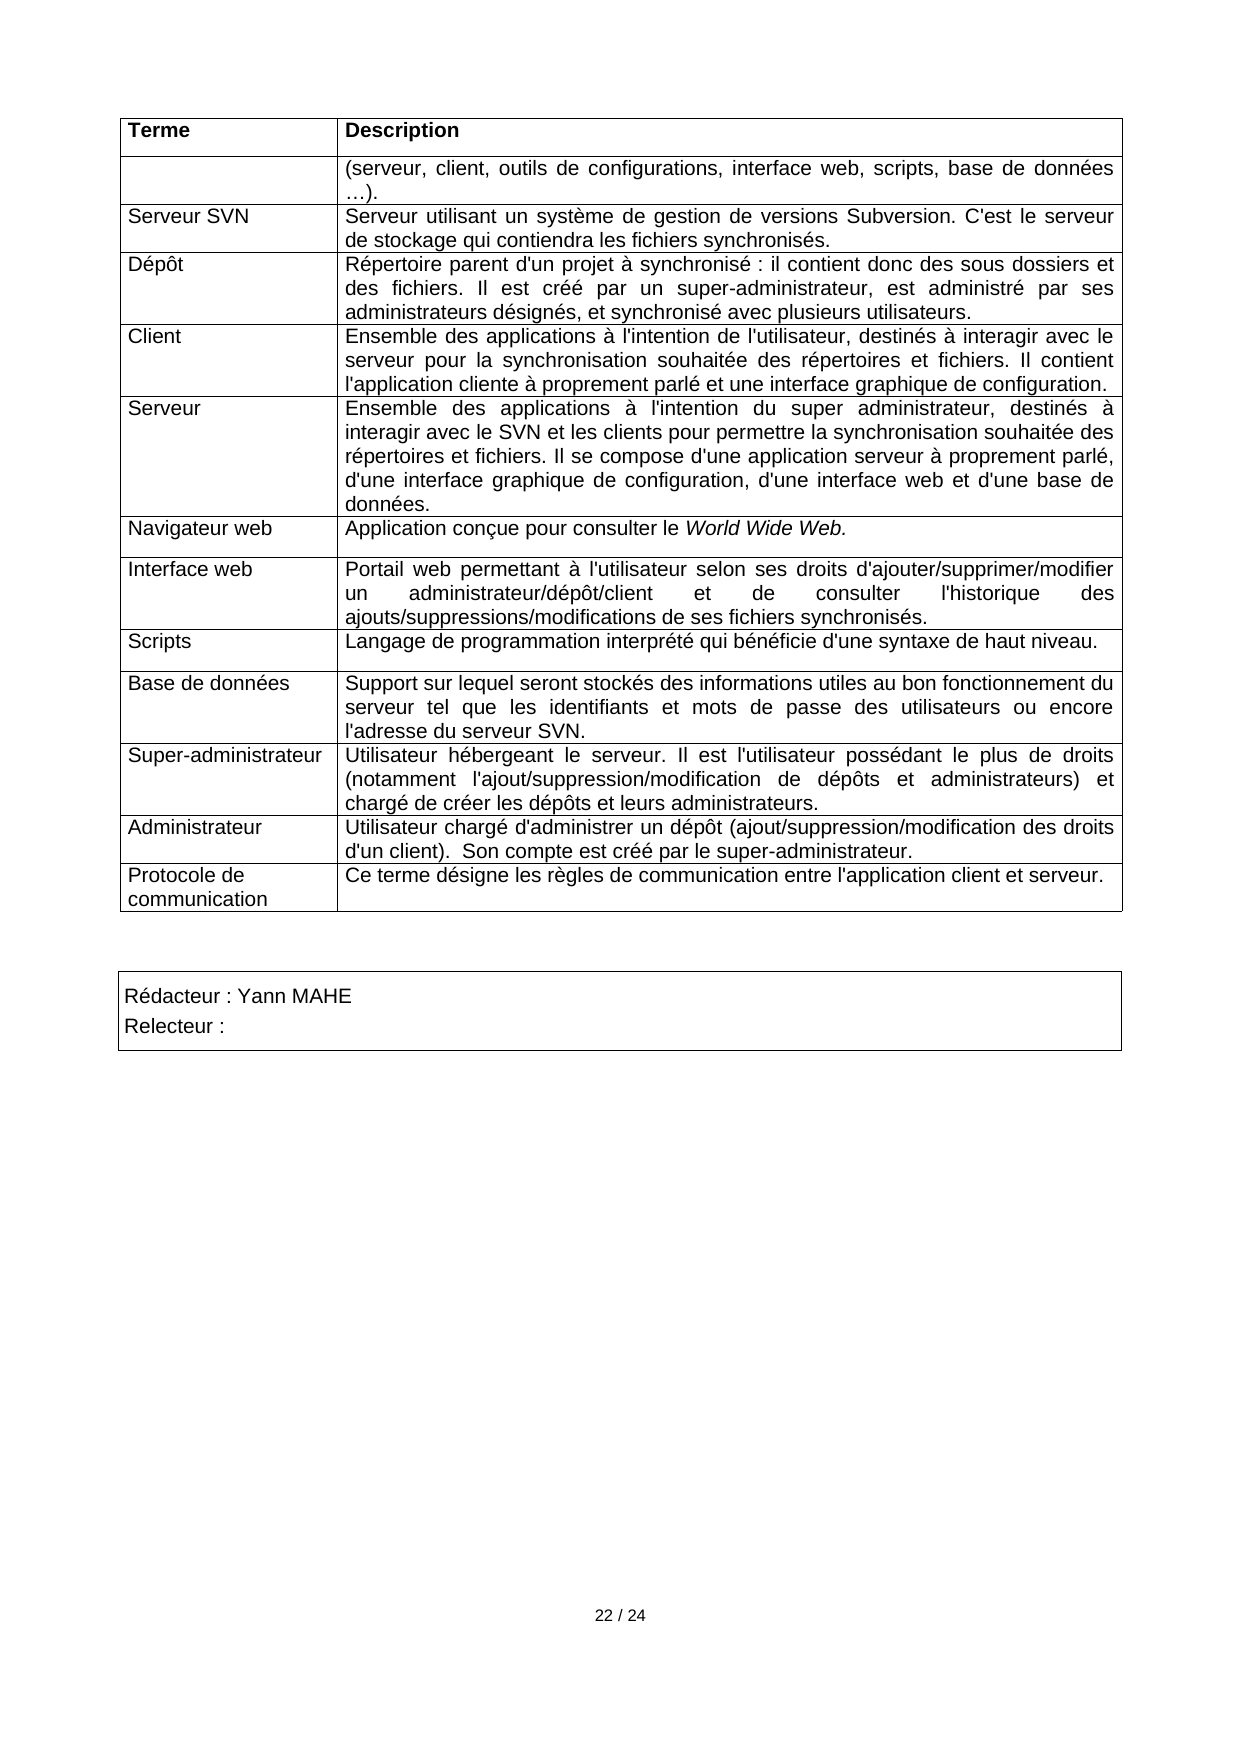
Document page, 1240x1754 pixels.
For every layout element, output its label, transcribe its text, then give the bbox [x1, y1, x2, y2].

table_cell (serveur, client, outils de configurations, interface web, scripts, base de données …). [338, 157, 1122, 204]
table_cell Portail web permettant à l'utilisateur selon ses droits d'ajouter/supprimer/modifier un administrateur/dépôt/client et de consulter l'historique des ajouts/suppressions/modifications de ses fichiers synchronisés. [338, 558, 1122, 629]
table_cell Utilisateur chargé d'administrer un dépôt (ajout/suppression/modification des droits d'un client). Son compte est créé par le super-administrateur. [338, 816, 1122, 863]
table_cell [121, 157, 337, 204]
table_cell Serveur [121, 397, 337, 516]
table_cell Utilisateur hébergeant le serveur. Il est l'utilisateur possédant le plus de droits (notamment l'ajout/suppression/modification de dépôts et administrateurs) et chargé de créer les dépôts et leurs administrateurs. [338, 744, 1122, 815]
table_cell Langage de programmation interprété qui bénéficie d'une syntaxe de haut niveau. [338, 630, 1122, 671]
table_cell Protocole de communication [121, 864, 337, 911]
table_cell Administrateur [121, 816, 337, 863]
table_cell Répertoire parent d'un projet à synchronisé : il contient donc des sous dossiers et des fichiers. Il est créé par un super-administrateur, est administré par ses administrateurs désignés, et synchronisé avec plusieurs utilisateurs. [338, 253, 1122, 324]
table_cell Application conçue pour consulter le World Wide Web. [338, 517, 1122, 557]
table_cell Navigateur web [121, 517, 337, 557]
table_cell Ensemble des applications à l'intention de l'utilisateur, destinés à interagir avec le serveur pour la synchronisation souhaitée des répertoires et fichiers. Il contient l'application cliente à proprement parlé et une interface graphique de configuration. [338, 325, 1122, 396]
table_cell Support sur lequel seront stockés des informations utiles au bon fonctionnement du serveur tel que les identifiants et mots de passe des utilisateurs ou encore l'adresse du serveur SVN. [338, 672, 1122, 743]
table_cell Serveur utilisant un système de gestion de versions Subversion. C'est le serveur de stockage qui contiendra les fichiers synchronisés. [338, 205, 1122, 252]
table_cell Ce terme désigne les règles de communication entre l'application client et serveur. [338, 864, 1122, 911]
table_cell Base de données [121, 672, 337, 743]
table_header Rédacteur : Yann MAHE Relecteur : [119, 972, 1121, 1049]
table_cell Serveur SVN [121, 205, 337, 252]
table_cell Scripts [121, 630, 337, 671]
table_cell Dépôt [121, 253, 337, 324]
table_cell Client [121, 325, 337, 396]
table_cell Ensemble des applications à l'intention du super administrateur, destinés à interagir avec le SVN et les clients pour permettre la synchronisation souhaitée des répertoires et fichiers. Il se compose d'une application serveur à proprement parlé, d'une interface graphique de configuration, d'une interface web et d'une base de données. [338, 397, 1122, 516]
table_cell Super-administrateur [121, 744, 337, 815]
table_header Description [338, 119, 1122, 156]
table_header Terme [121, 119, 337, 156]
table_cell Interface web [121, 558, 337, 629]
